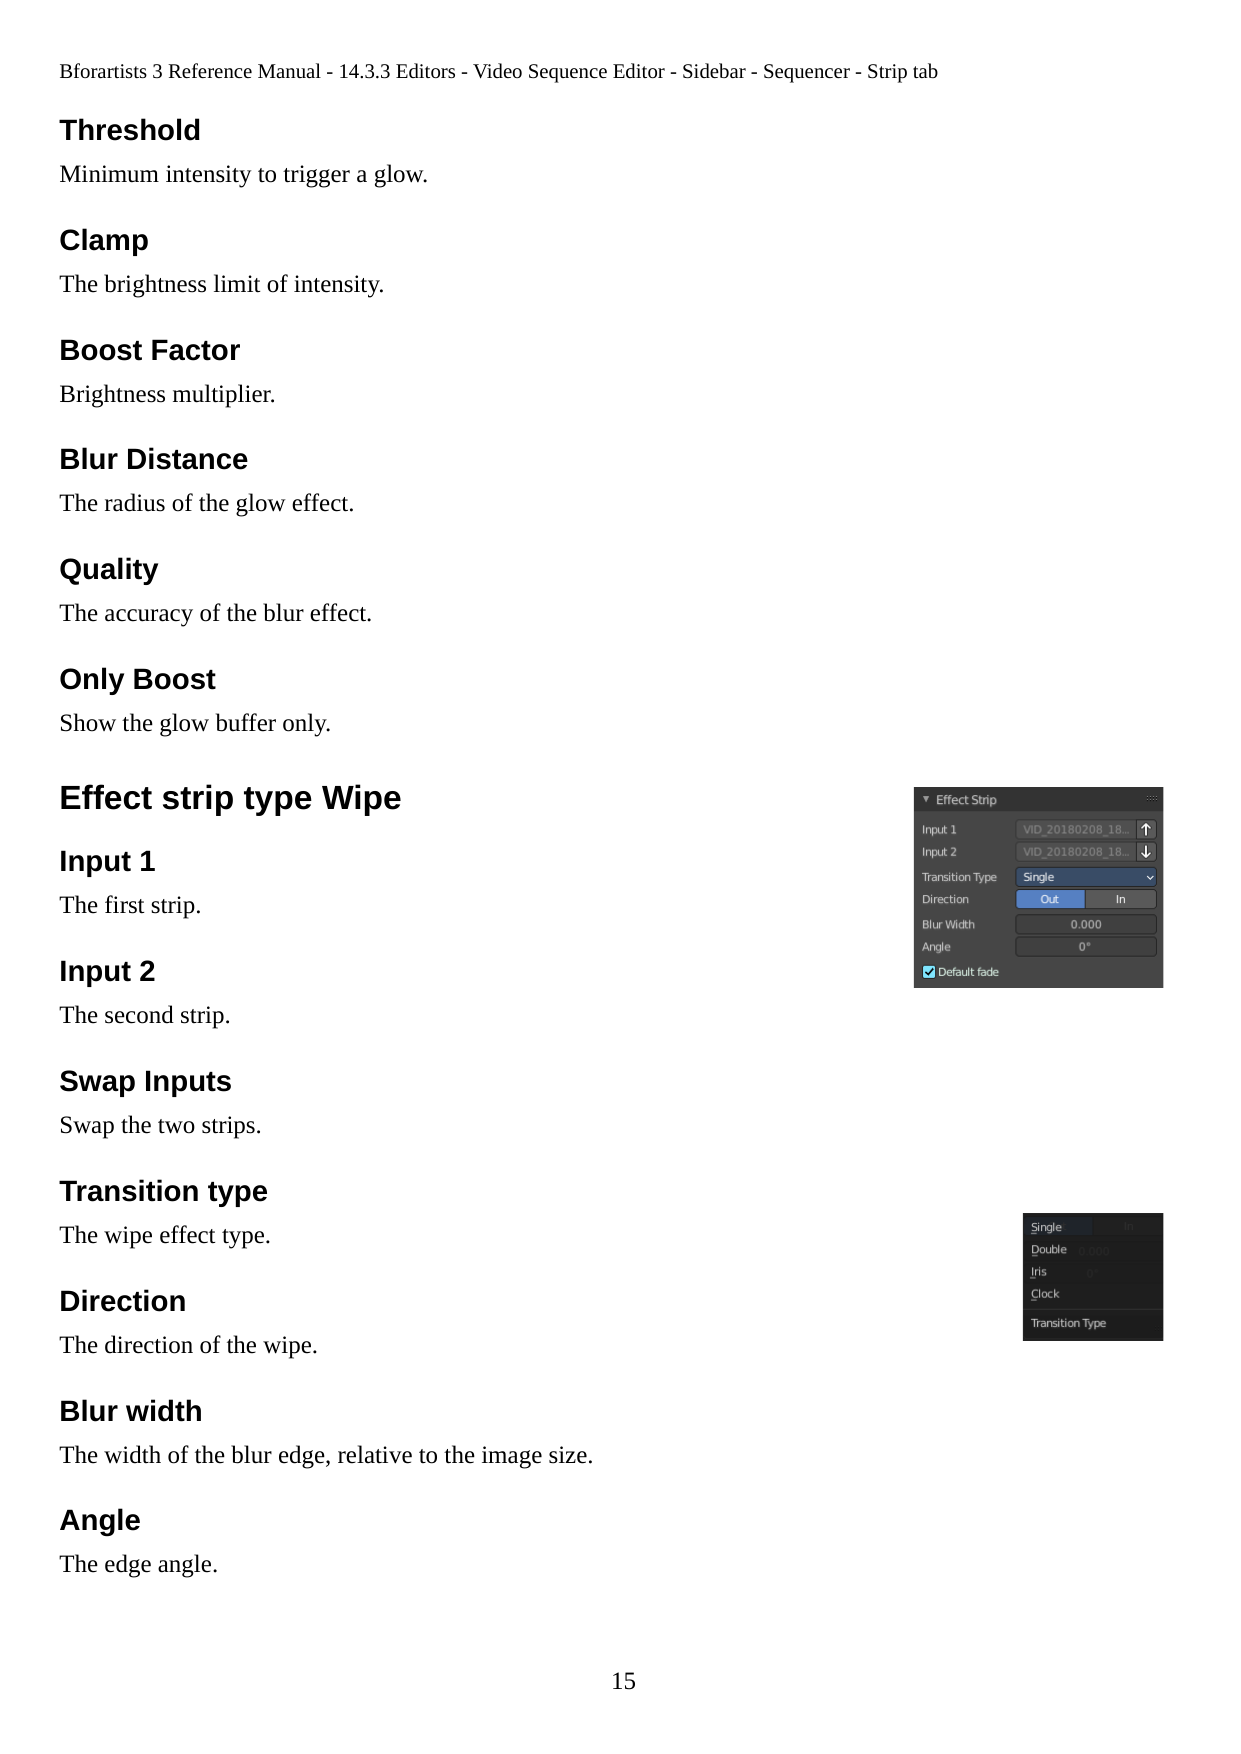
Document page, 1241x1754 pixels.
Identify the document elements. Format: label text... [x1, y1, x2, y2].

subtitle Only Boost [59, 662, 1181, 696]
subtitle Angle [59, 1503, 1181, 1537]
subtitle [1164, 1283, 1181, 1317]
subtitle Blur width [59, 1393, 1181, 1427]
text Minimum intensity to trigger a glow. [59, 159, 1181, 188]
text The brightness limit of intensity. [59, 269, 1181, 297]
text The edge angle. [59, 1549, 1181, 1578]
subtitle Threshold [59, 113, 1181, 146]
subtitle Direction [59, 1283, 1022, 1317]
picture [913, 787, 1164, 988]
subtitle Blur Distance [59, 442, 1181, 476]
text Show the glow buffer only. [59, 708, 1181, 737]
text [1164, 1220, 1181, 1249]
subtitle Clamp [59, 222, 1181, 256]
subtitle Input 2 [59, 954, 913, 988]
text The accuracy of the blur effect. [59, 598, 1181, 627]
subtitle Effect strip type Wipe [59, 778, 1181, 817]
text The first strip. [59, 890, 913, 919]
subtitle Quality [59, 552, 1181, 586]
subtitle Input 1 [59, 844, 913, 878]
text The direction of the wipe. [59, 1330, 1181, 1358]
text Brightness multiplier. [59, 379, 1181, 407]
picture [1022, 1213, 1164, 1341]
text The second strip. [59, 1000, 1181, 1029]
text The wipe effect type. [59, 1220, 1022, 1249]
subtitle Transition type [59, 1174, 1181, 1207]
text Swap the two strips. [59, 1110, 1181, 1139]
subtitle Swap Inputs [59, 1064, 1181, 1097]
subtitle [1164, 954, 1181, 988]
text The width of the blur edge, relative to the image size. [59, 1440, 1181, 1468]
subtitle Boost Factor [59, 332, 1181, 366]
text The radius of the glow effect. [59, 488, 1181, 517]
text [1164, 890, 1181, 919]
subtitle [1164, 844, 1181, 878]
